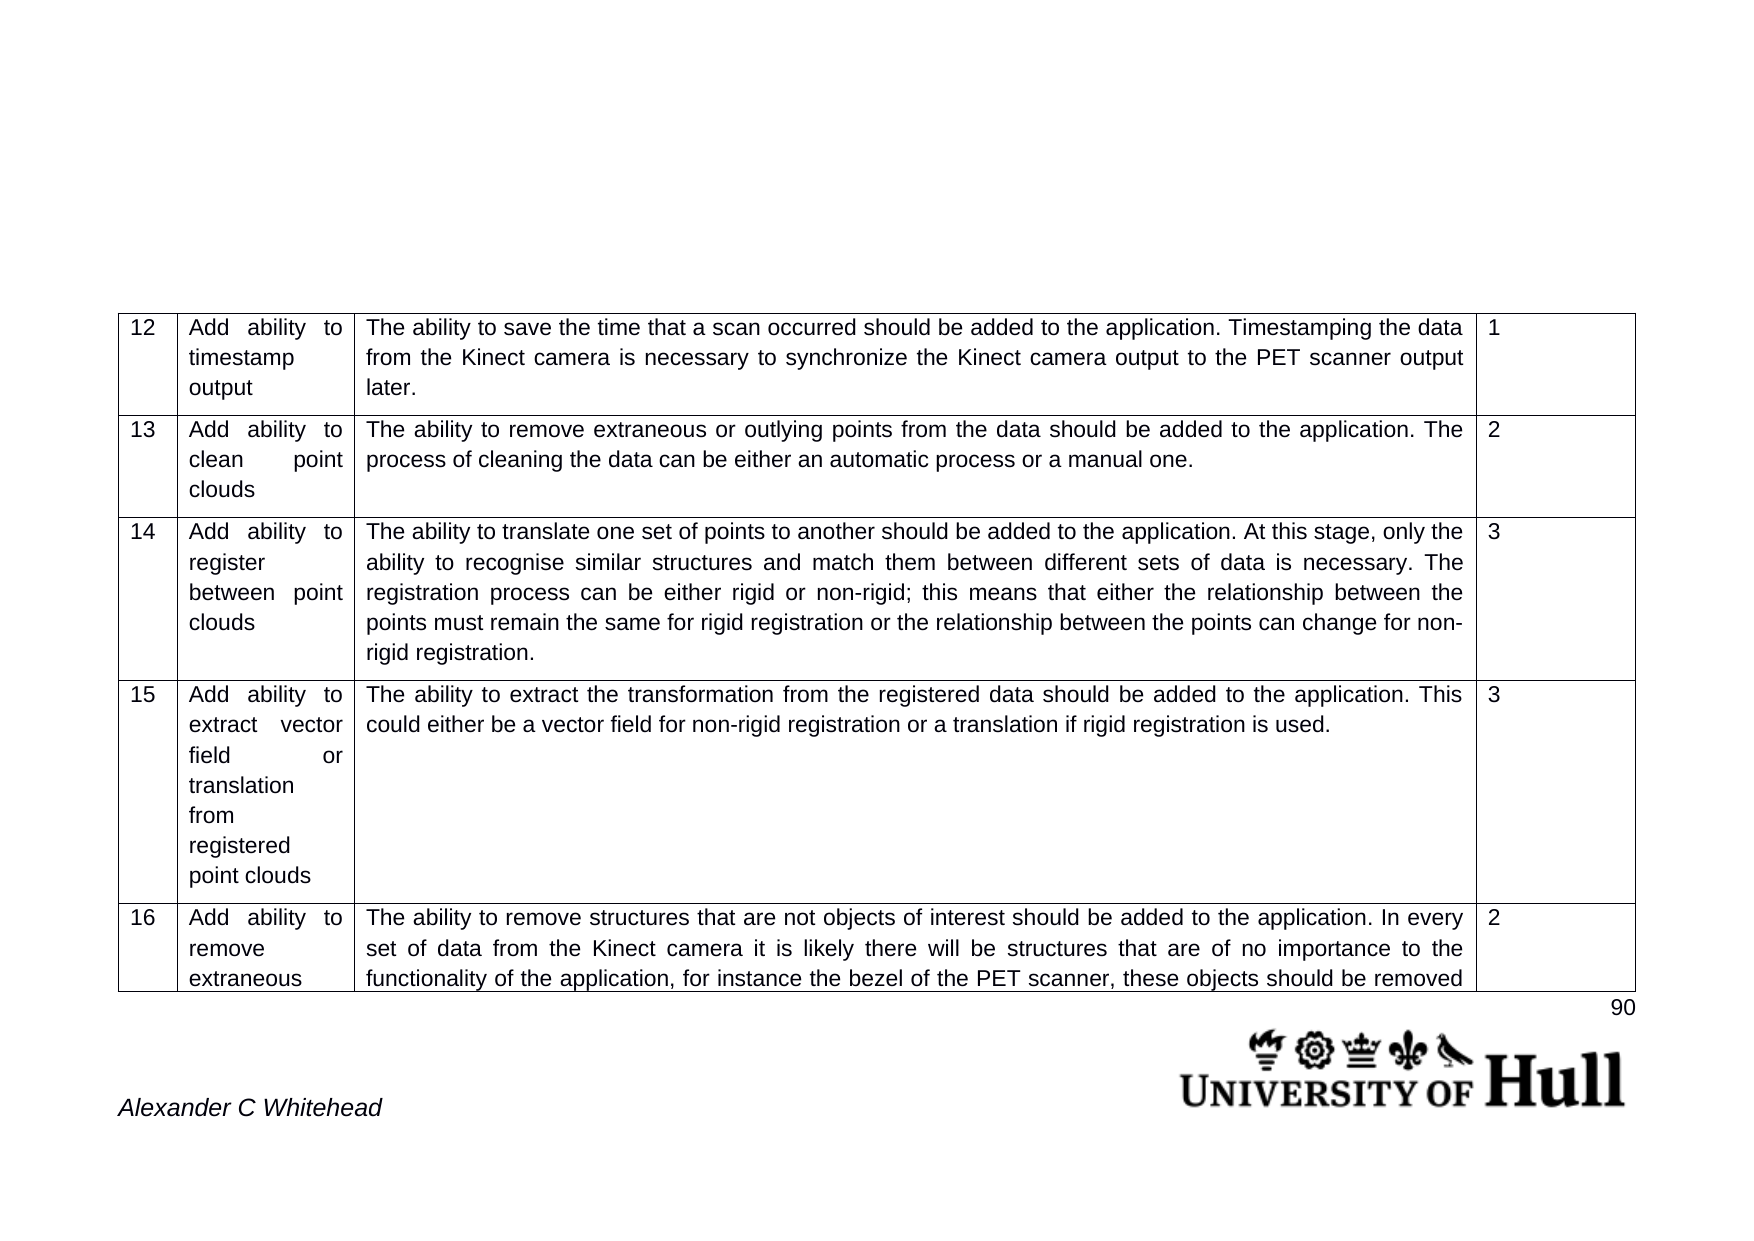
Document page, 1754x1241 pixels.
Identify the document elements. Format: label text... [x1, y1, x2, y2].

table_cell 16 [119, 904, 177, 991]
table_cell 14 [119, 518, 177, 680]
picture [1173, 1020, 1634, 1117]
table_cell The ability to extract the transformation from the registered data should be added to the application. This could either be a vector field for non-rigid registration or a translation if rigid registration is used. [355, 681, 1476, 903]
table_cell Add ability to timestamp output [178, 314, 354, 415]
table_cell Add ability to remove extraneous [178, 904, 354, 991]
table_cell Add ability to clean point clouds [178, 416, 354, 517]
table_cell The ability to remove extraneous or outlying points from the data should be added to the application. The process of cleaning the data can be either an automatic process or a manual one. [355, 416, 1476, 517]
table_cell 3 [1477, 518, 1635, 680]
table_cell The ability to remove structures that are not objects of interest should be added to the application. In every set of data from the Kinect camera it is likely there will be structures that are of no importance to the functionality of the application, for instance the bezel of the PET scanner, these objects should be removed [355, 904, 1476, 991]
table_cell 13 [119, 416, 177, 517]
table_cell 15 [119, 681, 177, 903]
table_cell The ability to save the time that a scan occurred should be added to the application. Timestamping the data from the Kinect camera is necessary to synchronize the Kinect camera output to the PET scanner output later. [355, 314, 1476, 415]
table_cell 2 [1477, 416, 1635, 517]
table_cell 12 [119, 314, 177, 415]
table_cell The ability to translate one set of points to another should be added to the application. At this stage, only the ability to recognise similar structures and match them between different sets of data is necessary. The registration process can be either rigid or non-rigid; this means that either the relationship between the points must remain the same for rigid registration or the relationship between the points can change for non-rigid registration. [355, 518, 1476, 680]
table_cell 1 [1477, 314, 1635, 415]
table_cell Add ability to register between point clouds [178, 518, 354, 680]
table_cell 2 [1477, 904, 1635, 991]
table_cell 3 [1477, 681, 1635, 903]
table_cell Add ability to extract vector field or translation from registered point clouds [178, 681, 354, 903]
